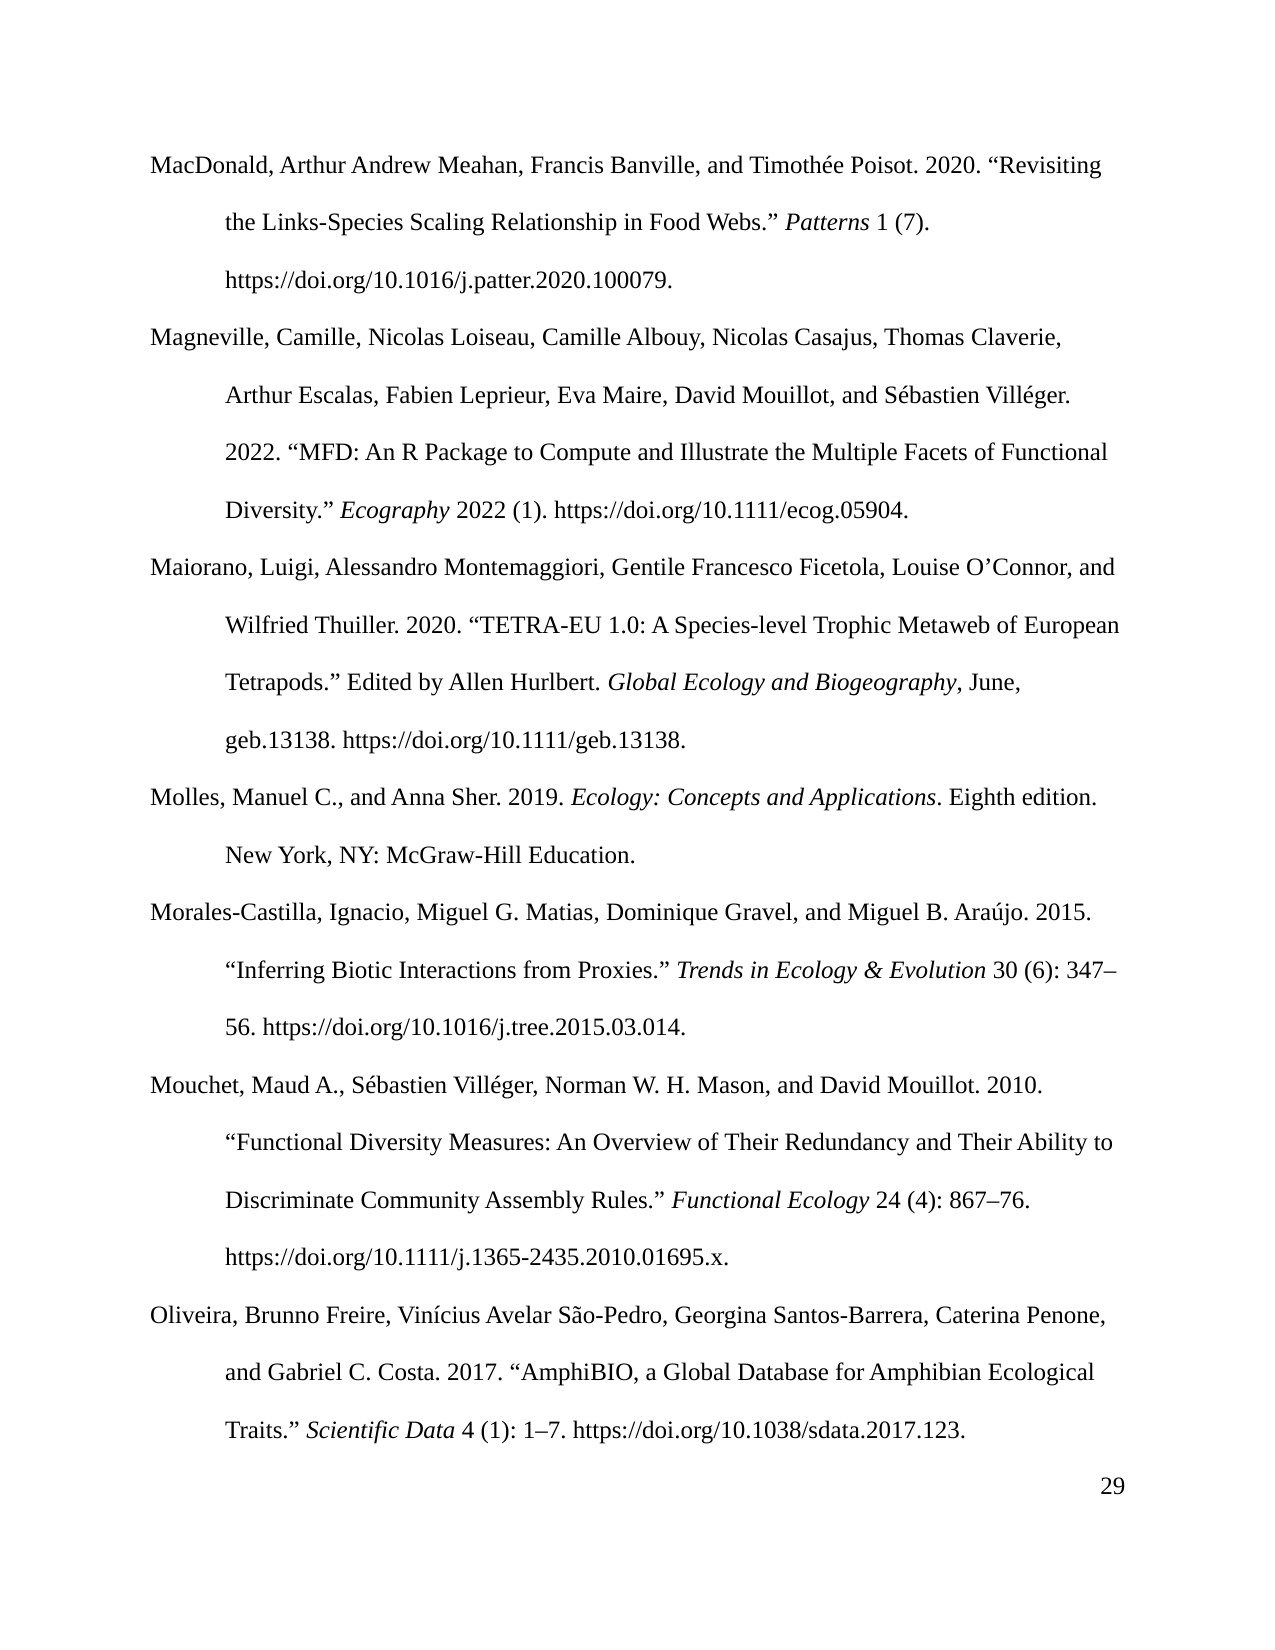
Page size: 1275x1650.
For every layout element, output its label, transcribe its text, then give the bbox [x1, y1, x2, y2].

text Mouchet, Maud A., Sébastien Villéger, Norman W. H. Mason, and David Mouillot. 2010. “Functional Diversity Measures: An Overview of Their Redundancy and Their Ability to Discriminate Community Assembly Rules.” Functional Ecology 24 (4): 867–76. https://doi.org/10.1111/j.1365-2435.2010.01695.x. [150, 1070, 1125, 1271]
text Oliveira, Brunno Freire, Vinícius Avelar São-Pedro, Georgina Santos-Barrera, Caterina Penone, and Gabriel C. Costa. 2017. “AmphiBIO, a Global Database for Amphibian Ecological Traits.” Scientific Data 4 (1): 1–7. https://doi.org/10.1038/sdata.2017.123. [150, 1300, 1125, 1444]
text Molles, Manuel C., and Anna Sher. 2019. Ecology: Concepts and Applications. Eighth edition. New York, NY: McGraw-Hill Education. [150, 782, 1125, 869]
text Maiorano, Luigi, Alessandro Montemaggiori, Gentile Francesco Ficetola, Louise O’Connor, and Wilfried Thuiller. 2020. “TETRA‐EU 1.0: A Species‐level Trophic Metaweb of European Tetrapods.” Edited by Allen Hurlbert. Global Ecology and Biogeography, June, geb.13138. https://doi.org/10.1111/geb.13138. [150, 552, 1125, 754]
text Magneville, Camille, Nicolas Loiseau, Camille Albouy, Nicolas Casajus, Thomas Claverie, Arthur Escalas, Fabien Leprieur, Eva Maire, David Mouillot, and Sébastien Villéger. 2022. “MFD: An R Package to Compute and Illustrate the Multiple Facets of Functional Diversity.” Ecography 2022 (1). https://doi.org/10.1111/ecog.05904. [150, 322, 1125, 524]
text MacDonald, Arthur Andrew Meahan, Francis Banville, and Timothée Poisot. 2020. “Revisiting the Links-Species Scaling Relationship in Food Webs.” Patterns 1 (7). https://doi.org/10.1016/j.patter.2020.100079. [150, 150, 1125, 294]
text Morales-Castilla, Ignacio, Miguel G. Matias, Dominique Gravel, and Miguel B. Araújo. 2015. “Inferring Biotic Interactions from Proxies.” Trends in Ecology & Evolution 30 (6): 347–56. https://doi.org/10.1016/j.tree.2015.03.014. [150, 897, 1125, 1041]
